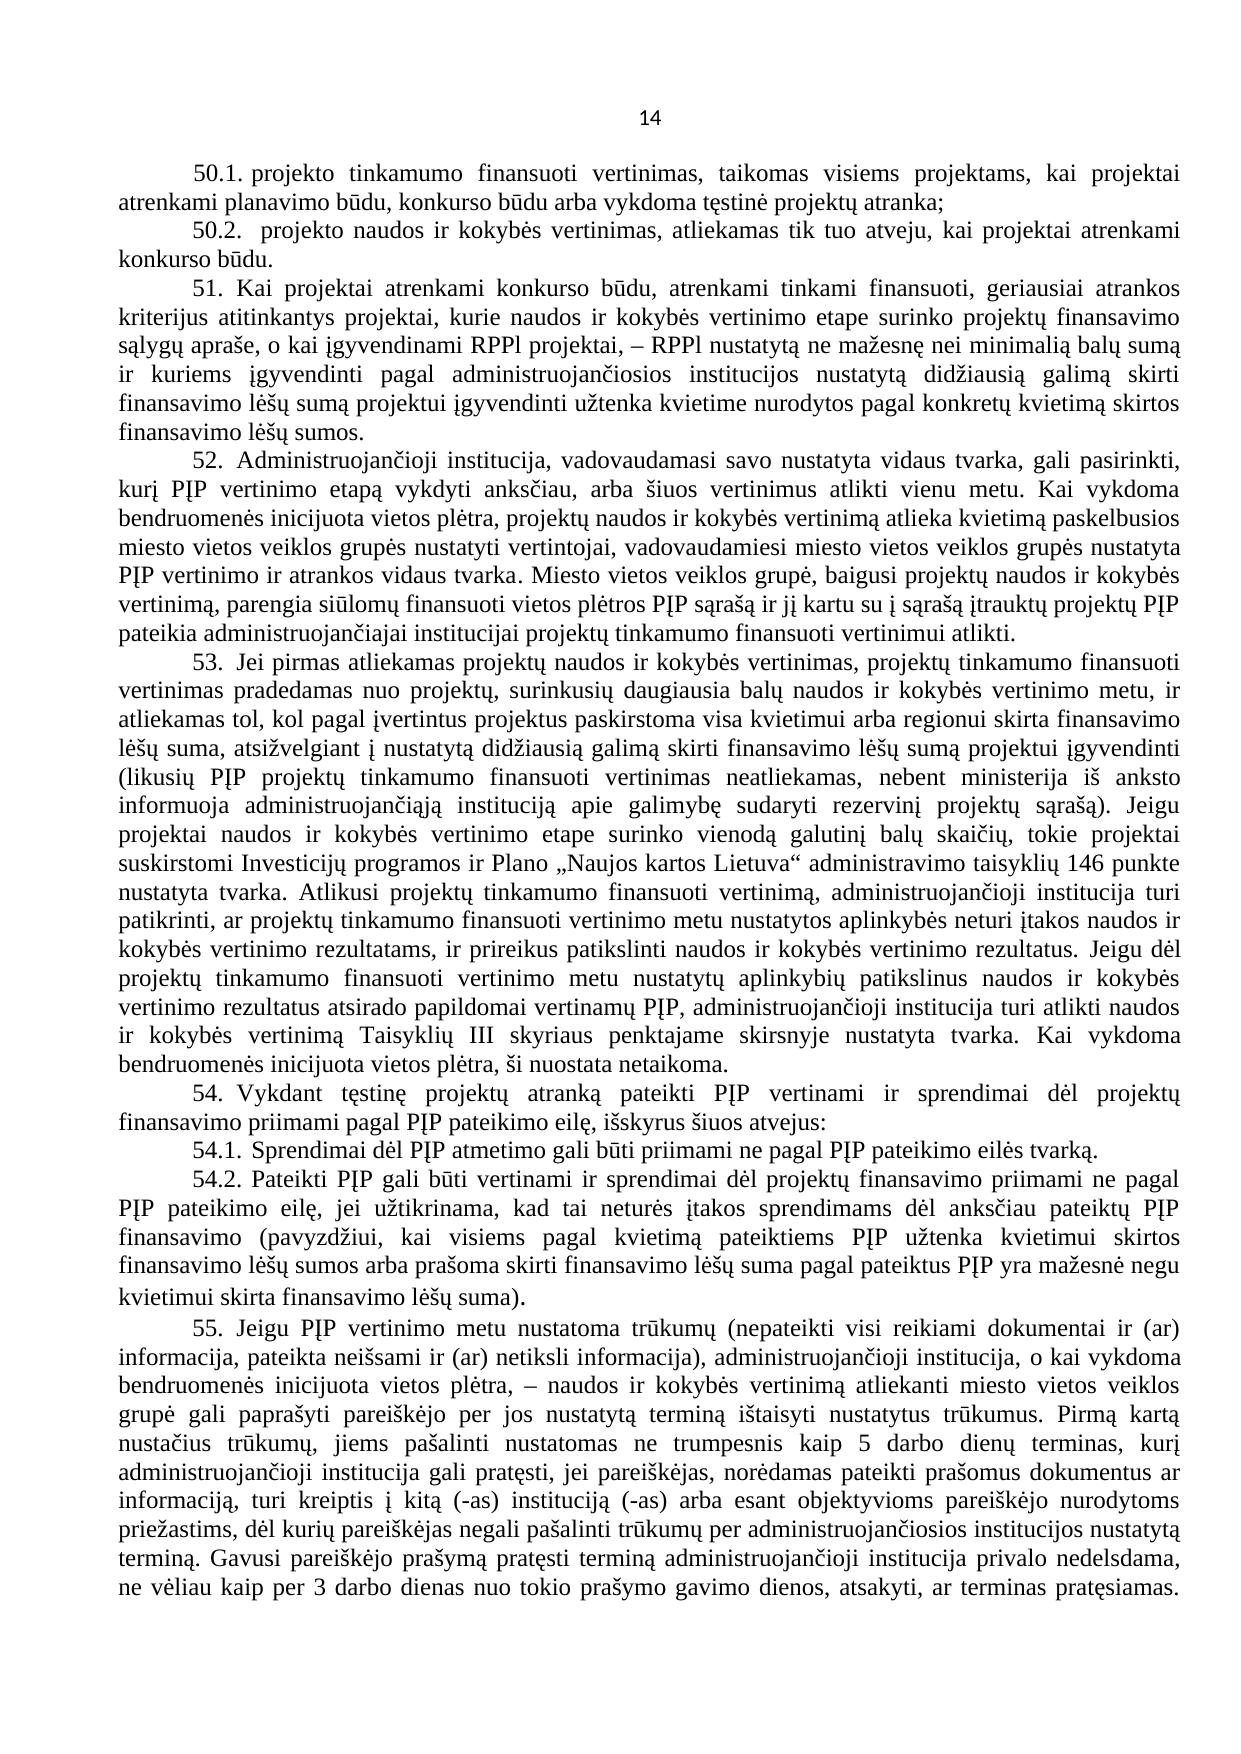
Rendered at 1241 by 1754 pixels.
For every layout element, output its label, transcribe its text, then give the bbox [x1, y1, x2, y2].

text 54.1. Sprendimai dėl PĮP atmetimo gali būti priimami ne pagal PĮP pateikimo eilės tvarką. [118, 1135, 1181, 1164]
text 52. Administruojančioji institucija, vadovaudamasi savo nustatyta vidaus tvarka, gali pasirinkti, kurį PĮP vertinimo etapą vykdyti anksčiau, arba šiuos vertinimus atlikti vienu metu. Kai vykdoma bendruomenės inicijuota vietos plėtra, projektų naudos ir kokybės vertinimą atlieka kvietimą paskelbusios miesto vietos veiklos grupės nustatyti vertintojai, vadovaudamiesi miesto vietos veiklos grupės nustatyta PĮP vertinimo ir atrankos vidaus tvarka. Miesto vietos veiklos grupė, baigusi projektų naudos ir kokybės vertinimą, parengia siūlomų finansuoti vietos plėtros PĮP sąrašą ir jį kartu su į sąrašą įtrauktų projektų PĮP pateikia administruojančiajai institucijai projektų tinkamumo finansuoti vertinimui atlikti. [118, 445, 1181, 647]
text 54. Vykdant tęstinę projektų atranką pateikti PĮP vertinami ir sprendimai dėl projektų finansavimo priimami pagal PĮP pateikimo eilę, išskyrus šiuos atvejus: [118, 1078, 1181, 1135]
text 55. Jeigu PĮP vertinimo metu nustatoma trūkumų (nepateikti visi reikiami dokumentai ir (ar) informacija, pateikta neišsami ir (ar) netiksli informacija), administruojančioji institucija, o kai vykdoma bendruomenės inicijuota vietos plėtra, – naudos ir kokybės vertinimą atliekanti miesto vietos veiklos grupė gali paprašyti pareiškėjo per jos nustatytą terminą ištaisyti nustatytus trūkumus. Pirmą kartą nustačius trūkumų, jiems pašalinti nustatomas ne trumpesnis kaip 5 darbo dienų terminas, kurį administruojančioji institucija gali pratęsti, jei pareiškėjas, norėdamas pateikti prašomus dokumentus ar informaciją, turi kreiptis į kitą (-as) instituciją (-as) arba esant objektyvioms pareiškėjo nurodytoms priežastims, dėl kurių pareiškėjas negali pašalinti trūkumų per administruojančiosios institucijos nustatytą terminą. Gavusi pareiškėjo prašymą pratęsti terminą administruojančioji institucija privalo nedelsdama, ne vėliau kaip per 3 darbo dienas nuo tokio prašymo gavimo dienos, atsakyti, ar terminas pratęsiamas. [118, 1313, 1181, 1601]
text 51. Kai projektai atrenkami konkurso būdu, atrenkami tinkami finansuoti, geriausiai atrankos kriterijus atitinkantys projektai, kurie naudos ir kokybės vertinimo etape surinko projektų finansavimo sąlygų apraše, o kai įgyvendinami RPPl projektai, – RPPl nustatytą ne mažesnę nei minimalią balų sumą ir kuriems įgyvendinti pagal administruojančiosios institucijos nustatytą didžiausią galimą skirti finansavimo lėšų sumą projektui įgyvendinti užtenka kvietime nurodytos pagal konkretų kvietimą skirtos finansavimo lėšų sumos. [118, 273, 1181, 445]
text 54.2. Pateikti PĮP gali būti vertinami ir sprendimai dėl projektų finansavimo priimami ne pagal PĮP pateikimo eilę, jei užtikrinama, kad tai neturės įtakos sprendimams dėl anksčiau pateiktų PĮP finansavimo (pavyzdžiui, kai visiems pagal kvietimą pateiktiems PĮP užtenka kvietimui skirtos finansavimo lėšų sumos arba prašoma skirti finansavimo lėšų suma pagal pateiktus PĮP yra mažesnė negu kvietimui skirta finansavimo lėšų suma). [118, 1164, 1181, 1313]
text 53. Jei pirmas atliekamas projektų naudos ir kokybės vertinimas, projektų tinkamumo finansuoti vertinimas pradedamas nuo projektų, surinkusių daugiausia balų naudos ir kokybės vertinimo metu, ir atliekamas tol, kol pagal įvertintus projektus paskirstoma visa kvietimui arba regionui skirta finansavimo lėšų suma, atsižvelgiant į nustatytą didžiausią galimą skirti finansavimo lėšų sumą projektui įgyvendinti (likusių PĮP projektų tinkamumo finansuoti vertinimas neatliekamas, nebent ministerija iš anksto informuoja administruojančiąją instituciją apie galimybę sudaryti rezervinį projektų sąrašą). Jeigu projektai naudos ir kokybės vertinimo etape surinko vienodą galutinį balų skaičių, tokie projektai suskirstomi Investicijų programos ir Plano „Naujos kartos Lietuva“ administravimo taisyklių 146 punkte nustatyta tvarka. Atlikusi projektų tinkamumo finansuoti vertinimą, administruojančioji institucija turi patikrinti, ar projektų tinkamumo finansuoti vertinimo metu nustatytos aplinkybės neturi įtakos naudos ir kokybės vertinimo rezultatams, ir prireikus patikslinti naudos ir kokybės vertinimo rezultatus. Jeigu dėl projektų tinkamumo finansuoti vertinimo metu nustatytų aplinkybių patikslinus naudos ir kokybės vertinimo rezultatus atsirado papildomai vertinamų PĮP, administruojančioji institucija turi atlikti naudos ir kokybės vertinimą Taisyklių III skyriaus penktajame skirsnyje nustatyta tvarka. Kai vykdoma bendruomenės inicijuota vietos plėtra, ši nuostata netaikoma. [118, 647, 1181, 1078]
text 50.1. projekto tinkamumo finansuoti vertinimas, taikomas visiems projektams, kai projektai atrenkami planavimo būdu, konkurso būdu arba vykdoma tęstinė projektų atranka; [118, 158, 1181, 215]
text 50.2. projekto naudos ir kokybės vertinimas, atliekamas tik tuo atveju, kai projektai atrenkami konkurso būdu. [118, 215, 1181, 273]
